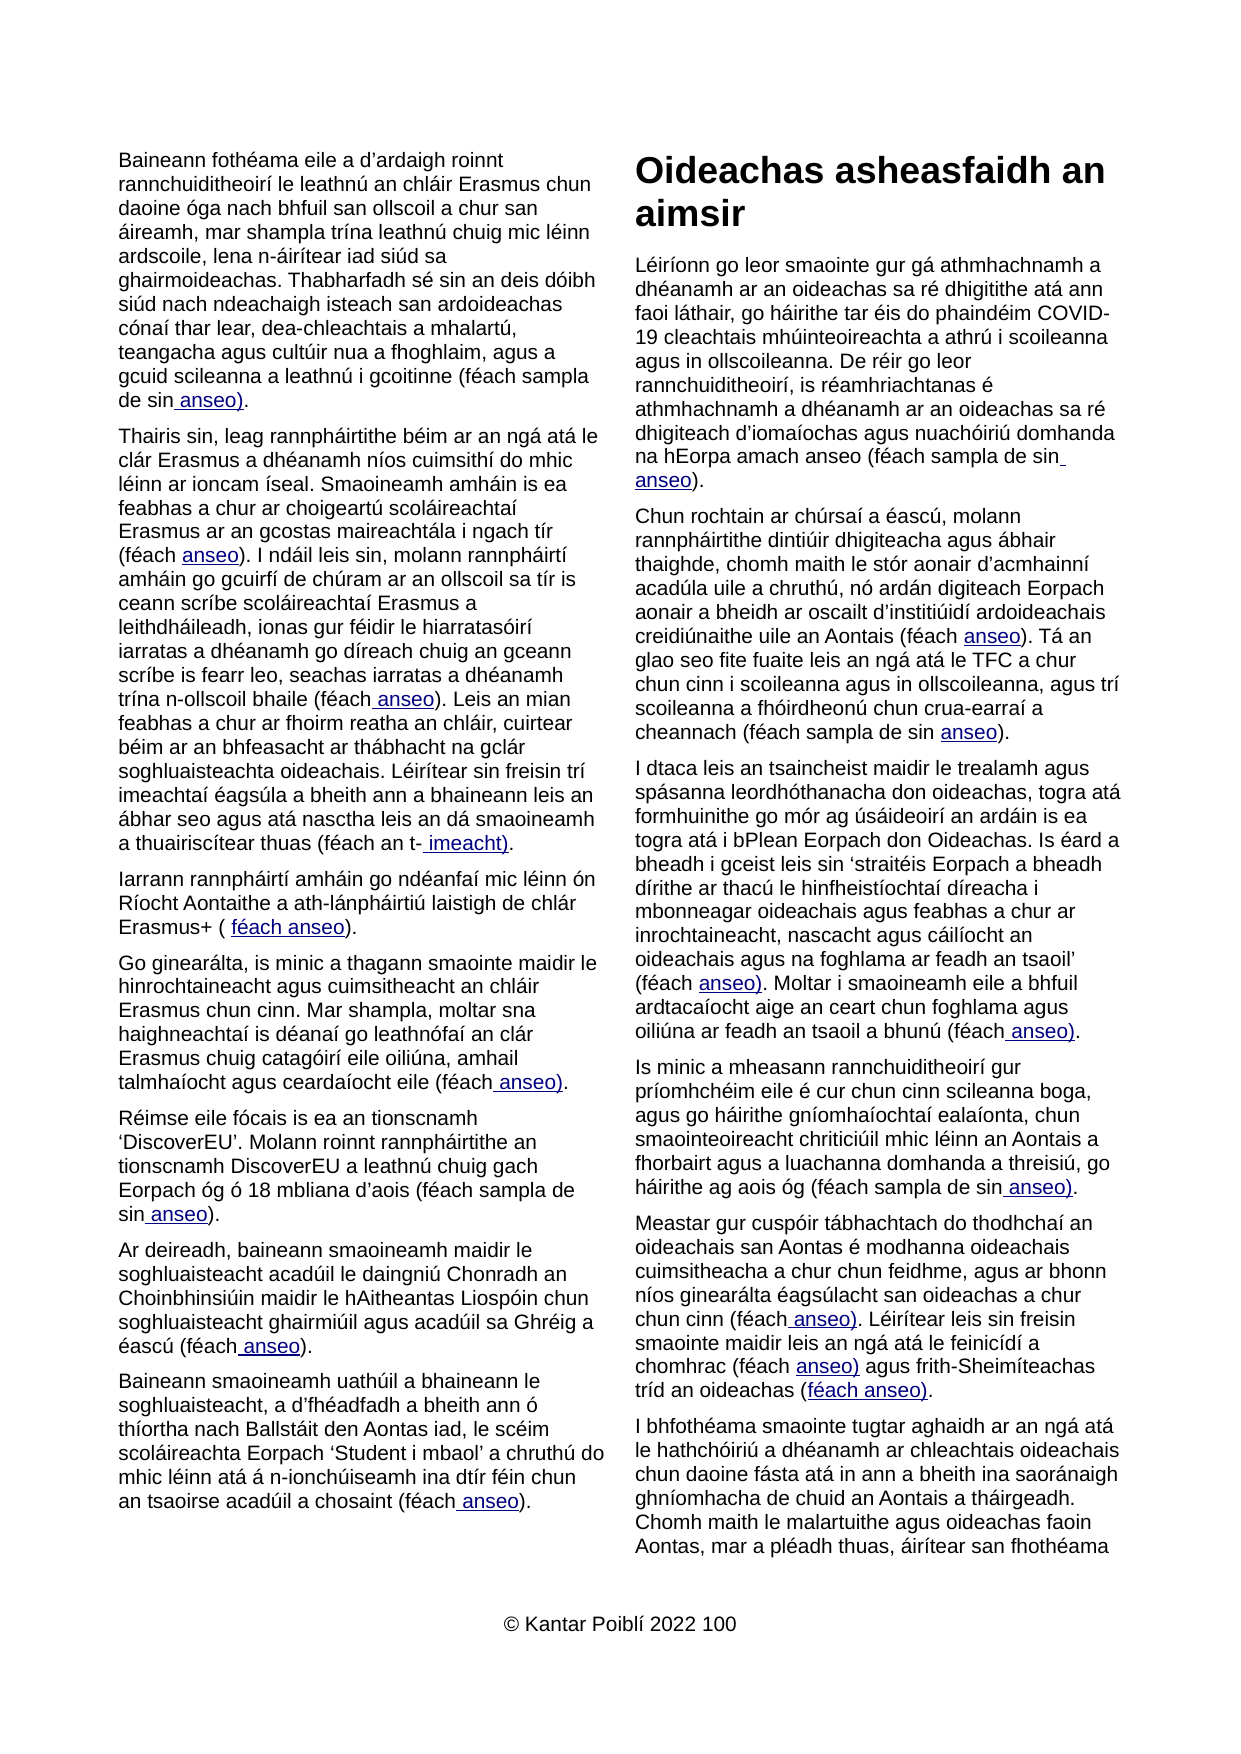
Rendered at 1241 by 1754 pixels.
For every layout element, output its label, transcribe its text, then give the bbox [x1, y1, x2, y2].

text Baineann smaoineamh uathúil a bhaineann le soghluaisteacht, a d’fhéadfadh a bheith ann ó thíortha nach Ballstáit den Aontas iad, le scéim scoláireachta Eorpach ‘Student i mbaol’ a chruthú do mhic léinn atá á n-ionchúiseamh ina dtír féin chun an tsaoirse acadúil a chosaint (féach anseo). [118, 1369, 605, 1513]
subtitle Oideachas asheasfaidh an aimsir [635, 148, 1122, 234]
text Réimse eile fócais is ea an tionscnamh ‘DiscoverEU’. Molann roinnt rannpháirtithe an tionscnamh DiscoverEU a leathnú chuig gach Eorpach óg ó 18 mbliana d’aois (féach sampla de sin anseo). [118, 1106, 605, 1226]
text Léiríonn go leor smaointe gur gá athmhachnamh a dhéanamh ar an oideachas sa ré dhigitithe atá ann faoi láthair, go háirithe tar éis do phaindéim COVID-19 cleachtais mhúinteoireachta a athrú i scoileanna agus in ollscoileanna. De réir go leor rannchuiditheoirí, is réamhriachtanas é athmhachnamh a dhéanamh ar an oideachas sa ré dhigiteach d’iomaíochas agus nuachóiriú domhanda na hEorpa amach anseo (féach sampla de sin anseo). [635, 253, 1122, 492]
text Thairis sin, leag rannpháirtithe béim ar an ngá atá le clár Erasmus a dhéanamh níos cuimsithí do mhic léinn ar ioncam íseal. Smaoineamh amháin is ea feabhas a chur ar choigeartú scoláireachtaí Erasmus ar an gcostas maireachtála i ngach tír (féach anseo). I ndáil leis sin, molann rannpháirtí amháin go gcuirfí de chúram ar an ollscoil sa tír is ceann scríbe scoláireachtaí Erasmus a leithdháileadh, ionas gur féidir le hiarratasóirí iarratas a dhéanamh go díreach chuig an gceann scríbe is fearr leo, seachas iarratas a dhéanamh trína n-ollscoil bhaile (féach anseo). Leis an mian feabhas a chur ar fhoirm reatha an chláir, cuirtear béim ar an bhfeasacht ar thábhacht na gclár soghluaisteachta oideachais. Léirítear sin freisin trí imeachtaí éagsúla a bheith ann a bhaineann leis an ábhar seo agus atá nasctha leis an dá smaoineamh a thuairiscítear thuas (féach an t- imeacht). [118, 423, 605, 855]
text Iarrann rannpháirtí amháin go ndéanfaí mic léinn ón Ríocht Aontaithe a ath-lánpháirtiú laistigh de chlár Erasmus+ ( féach anseo). [118, 867, 605, 938]
text I dtaca leis an tsaincheist maidir le trealamh agus spásanna leordhóthanacha don oideachas, togra atá formhuinithe go mór ag úsáideoirí an ardáin is ea togra atá i bPlean Eorpach don Oideachas. Is éard a bheadh i gceist leis sin ‘straitéis Eorpach a bheadh dírithe ar thacú le hinfheistíochtaí díreacha i mbonneagar oideachais agus feabhas a chur ar inrochtaineacht, nascacht agus cáilíocht an oideachais agus na foghlama ar feadh an tsaoil’ (féach anseo). Moltar i smaoineamh eile a bhfuil ardtacaíocht aige an ceart chun foghlama agus oiliúna ar feadh an tsaoil a bhunú (féach anseo). [635, 756, 1122, 1043]
text Baineann fothéama eile a d’ardaigh roinnt rannchuiditheoirí le leathnú an chláir Erasmus chun daoine óga nach bhfuil san ollscoil a chur san áireamh, mar shampla trína leathnú chuig mic léinn ardscoile, lena n-áirítear iad siúd sa ghairmoideachas. Thabharfadh sé sin an deis dóibh siúd nach ndeachaigh isteach san ardoideachas cónaí thar lear, dea-chleachtais a mhalartú, teangacha agus cultúir nua a fhoghlaim, agus a gcuid scileanna a leathnú i gcoitinne (féach sampla de sin anseo). [118, 148, 605, 412]
text Meastar gur cuspóir tábhachtach do thodhchaí an oideachais san Aontas é modhanna oideachais cuimsitheacha a chur chun feidhme, agus ar bhonn níos ginearálta éagsúlacht san oideachas a chur chun cinn (féach anseo). Léirítear leis sin freisin smaointe maidir leis an ngá atá le feinicídí a chomhrac (féach anseo) agus frith-Sheimíteachas tríd an oideachas (féach anseo). [635, 1211, 1122, 1402]
text Chun rochtain ar chúrsaí a éascú, molann rannpháirtithe dintiúir dhigiteacha agus ábhair thaighde, chomh maith le stór aonair d’acmhainní acadúla uile a chruthú, nó ardán digiteach Eorpach aonair a bheidh ar oscailt d’institiúidí ardoideachais creidiúnaithe uile an Aontais (féach anseo). Tá an glao seo fite fuaite leis an ngá atá le TFC a chur chun cinn i scoileanna agus in ollscoileanna, agus trí scoileanna a fhóirdheonú chun crua-earraí a cheannach (féach sampla de sin anseo). [635, 504, 1122, 744]
text Is minic a mheasann rannchuiditheoirí gur príomhchéim eile é cur chun cinn scileanna boga, agus go háirithe gníomhaíochtaí ealaíonta, chun smaointeoireacht chriticiúil mhic léinn an Aontais a fhorbairt agus a luachanna domhanda a threisiú, go háirithe ag aois óg (féach sampla de sin anseo). [635, 1055, 1122, 1199]
text I bhfothéama smaointe tugtar aghaidh ar an ngá atá le hathchóiriú a dhéanamh ar chleachtais oideachais chun daoine fásta atá in ann a bheith ina saoránaigh ghníomhacha de chuid an Aontais a tháirgeadh. Chomh maith le malartuithe agus oideachas faoin Aontas, mar a pléadh thuas, áirítear san fhothéama [635, 1414, 1122, 1558]
text Ar deireadh, baineann smaoineamh maidir le soghluaisteacht acadúil le daingniú Chonradh an Choinbhinsiúin maidir le hAitheantas Liospóin chun soghluaisteacht ghairmiúil agus acadúil sa Ghréig a éascú (féach anseo). [118, 1238, 605, 1357]
text Go ginearálta, is minic a thagann smaointe maidir le hinrochtaineacht agus cuimsitheacht an chláir Erasmus chun cinn. Mar shampla, moltar sna haighneachtaí is déanaí go leathnófaí an clár Erasmus chuig catagóirí eile oiliúna, amhail talmhaíocht agus ceardaíocht eile (féach anseo). [118, 950, 605, 1094]
